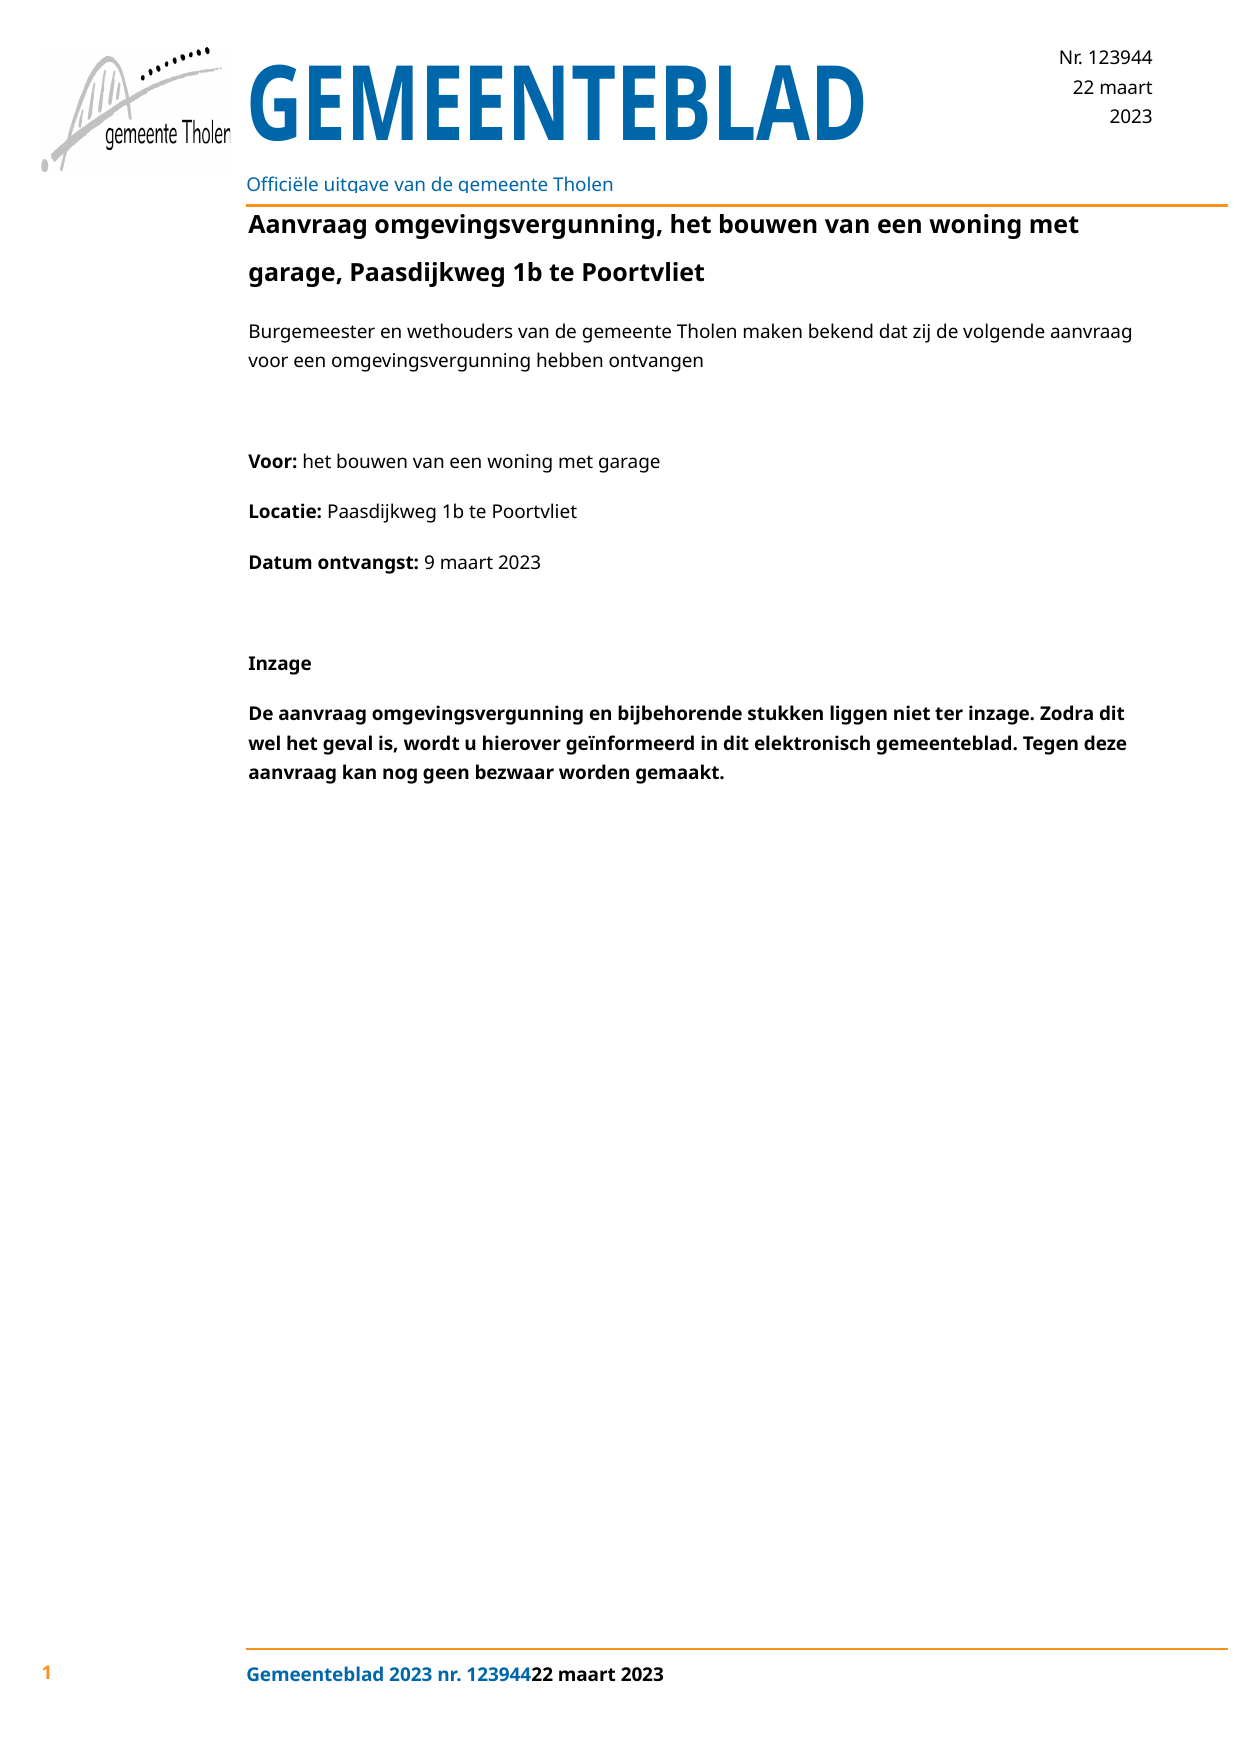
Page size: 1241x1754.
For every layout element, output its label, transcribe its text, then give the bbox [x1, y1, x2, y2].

text Aanvraag omgevingsvergunning, het bouwen van een woning met garage, Paasdijkweg 1b te Poortvliet [248, 207, 1152, 288]
text Burgemeester en wethouders van de gemeente Tholen maken bekend dat zij de volgende aanvraag voor een omgevingsvergunning hebben ontvangen [248, 318, 1152, 373]
text Inzage [248, 650, 1152, 676]
text Voor: het bouwen van een woning met garage [248, 448, 1152, 474]
text De aanvraag omgevingsvergunning en bijbehorende stukken liggen niet ter inzage. Zodra dit wel het geval is, wordt u hierover geïnformeerd in dit elektronisch gemeenteblad. Tegen deze aanvraag kan nog geen bezwaar worden gemaakt. [248, 700, 1152, 785]
picture [41, 47, 231, 172]
text Locatie: Paasdijkweg 1b te Poortvliet [248, 499, 1152, 524]
text Datum ontvangst: 9 maart 2023 [248, 549, 1152, 575]
